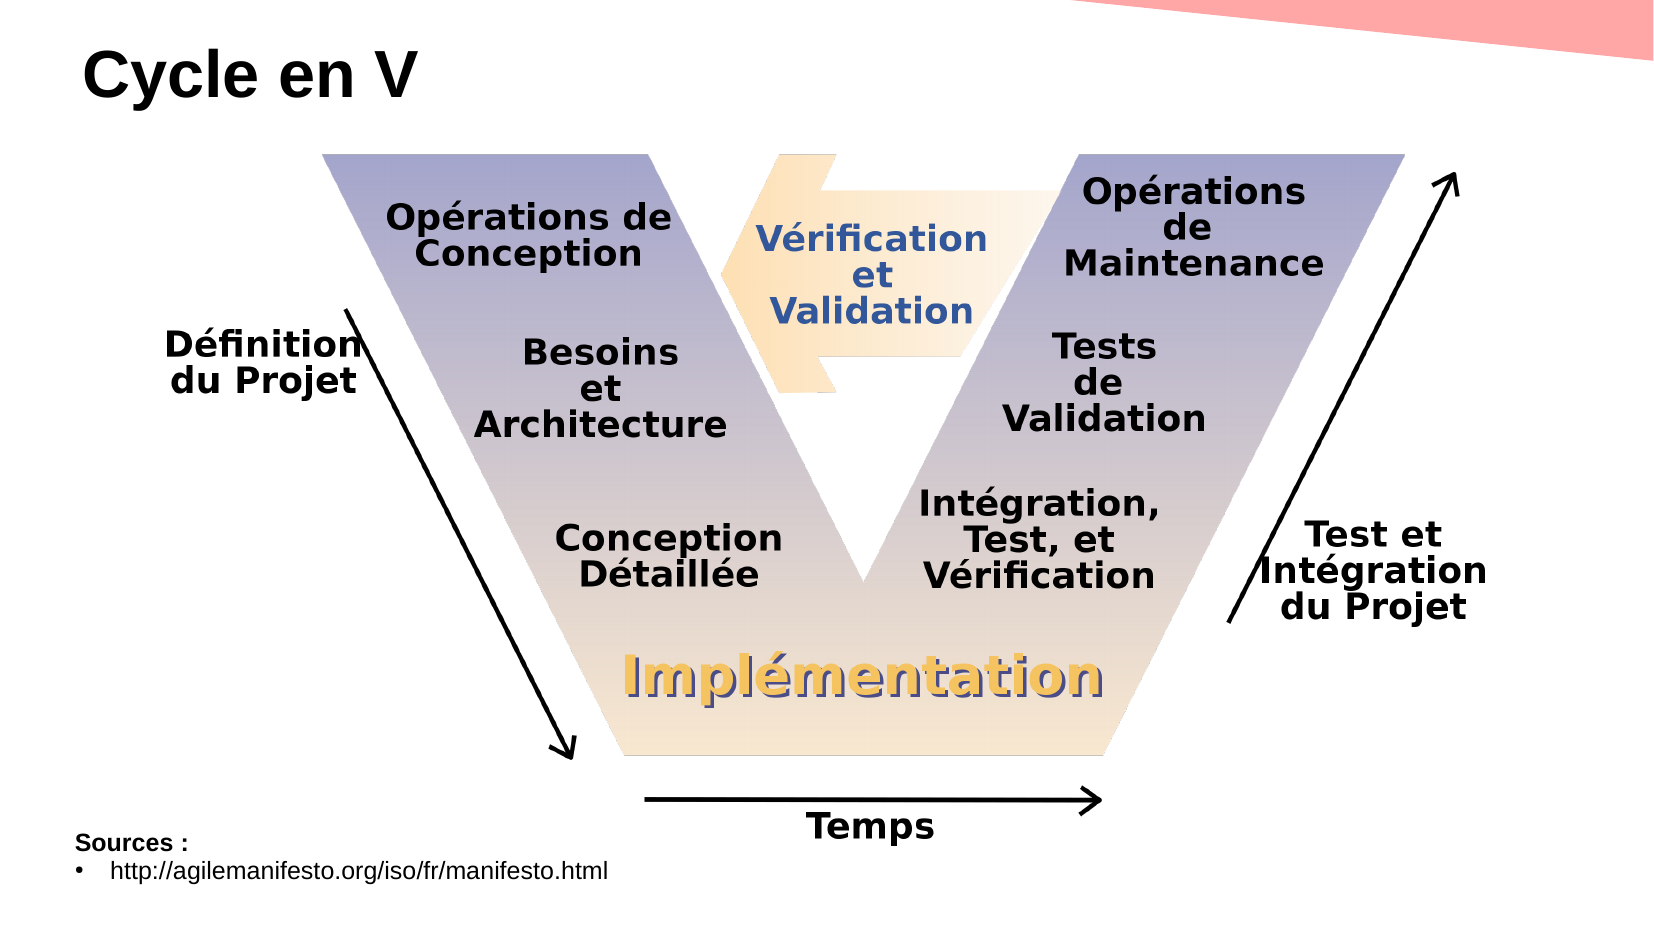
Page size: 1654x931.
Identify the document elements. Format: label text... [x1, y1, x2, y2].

text_box Sources : http://agilemanifesto.org/iso/fr/manifesto.html [59, 821, 1546, 920]
title Cycle en V [82, 37, 1571, 122]
text_box [1070, 0, 1654, 61]
picture [152, 121, 1502, 872]
